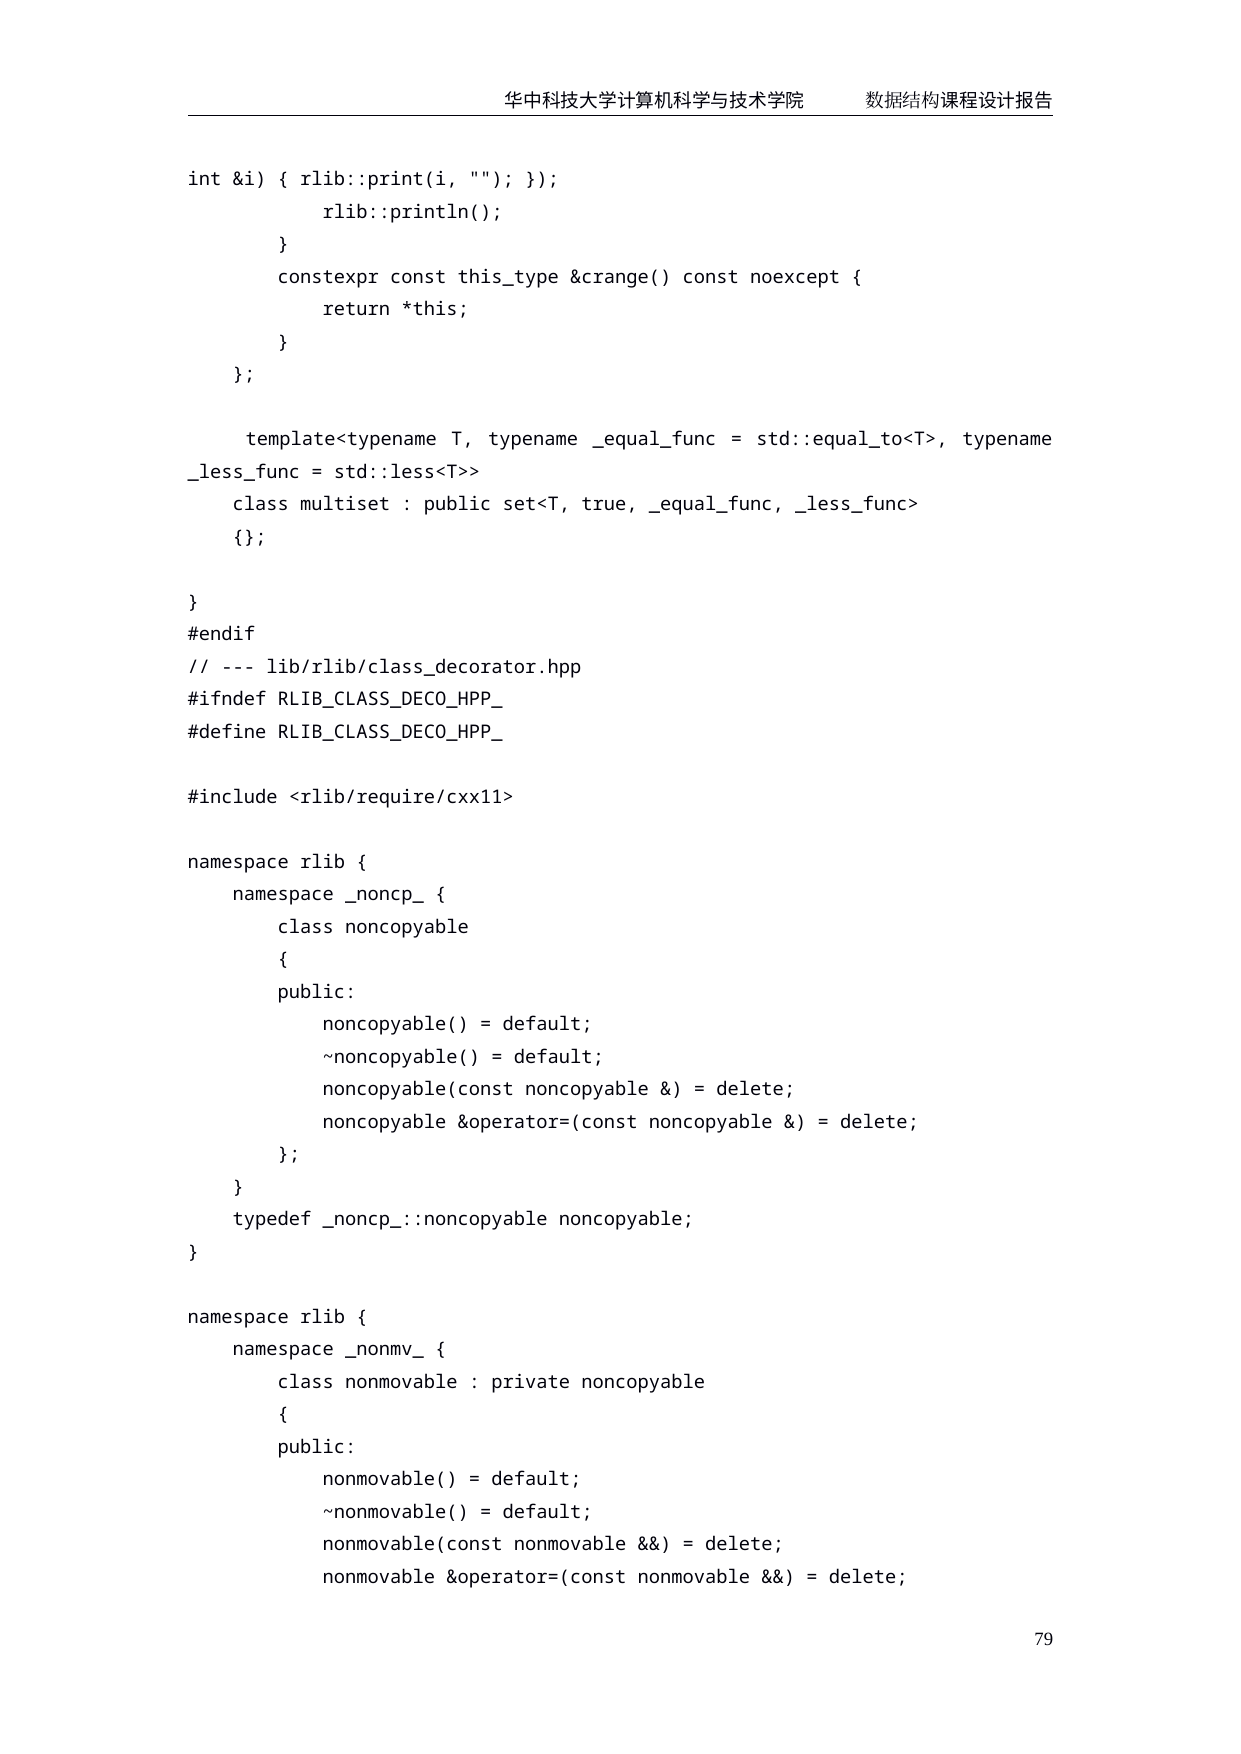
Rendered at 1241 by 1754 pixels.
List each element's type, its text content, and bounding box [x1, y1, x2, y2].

text noncopyable() = default; [187, 1007, 1053, 1039]
text return *this; [187, 292, 1053, 324]
text }; [187, 357, 1053, 389]
text } [187, 227, 1053, 259]
text noncopyable(const noncopyable &) = delete; [187, 1072, 1053, 1104]
text } [187, 1169, 1053, 1202]
text namespace rlib { [187, 1299, 1053, 1332]
text typedef _noncp_::noncopyable noncopyable; [187, 1202, 1053, 1234]
text ~nonmovable() = default; [187, 1494, 1053, 1527]
text ~noncopyable() = default; [187, 1039, 1053, 1072]
text public: [187, 1429, 1053, 1462]
text #include <rlib/require/cxx11> [187, 779, 1053, 812]
text { [187, 942, 1053, 974]
text rlib::println(); [187, 194, 1053, 227]
text int &i) { rlib::print(i, ""); }); [187, 162, 1053, 194]
text } [187, 1234, 1053, 1267]
text class noncopyable [187, 909, 1053, 942]
text namespace rlib { [187, 844, 1053, 877]
text } [187, 324, 1053, 357]
text public: [187, 974, 1053, 1007]
text }; [187, 1137, 1053, 1169]
text #define RLIB_CLASS_DECO_HPP_ [187, 714, 1053, 747]
text { [187, 1397, 1053, 1429]
text template<typename T, typename _equal_func = std::equal_to<T>, typename _less_func = std::less<T>> [187, 422, 1053, 487]
text nonmovable() = default; [187, 1462, 1053, 1494]
text nonmovable(const nonmovable &&) = delete; [187, 1527, 1053, 1559]
text } [187, 584, 1053, 617]
text #endif [187, 617, 1053, 649]
text constexpr const this_type &crange() const noexcept { [187, 259, 1053, 292]
text #ifndef RLIB_CLASS_DECO_HPP_ [187, 682, 1053, 714]
text {}; [187, 519, 1053, 552]
text namespace _nonmv_ { [187, 1332, 1053, 1364]
text namespace _noncp_ { [187, 877, 1053, 909]
text class multiset : public set<T, true, _equal_func, _less_func> [187, 487, 1053, 519]
text class nonmovable : private noncopyable [187, 1364, 1053, 1397]
text nonmovable &operator=(const nonmovable &&) = delete; [187, 1559, 1053, 1592]
text noncopyable &operator=(const noncopyable &) = delete; [187, 1104, 1053, 1137]
text // --- lib/rlib/class_decorator.hpp [187, 649, 1053, 682]
